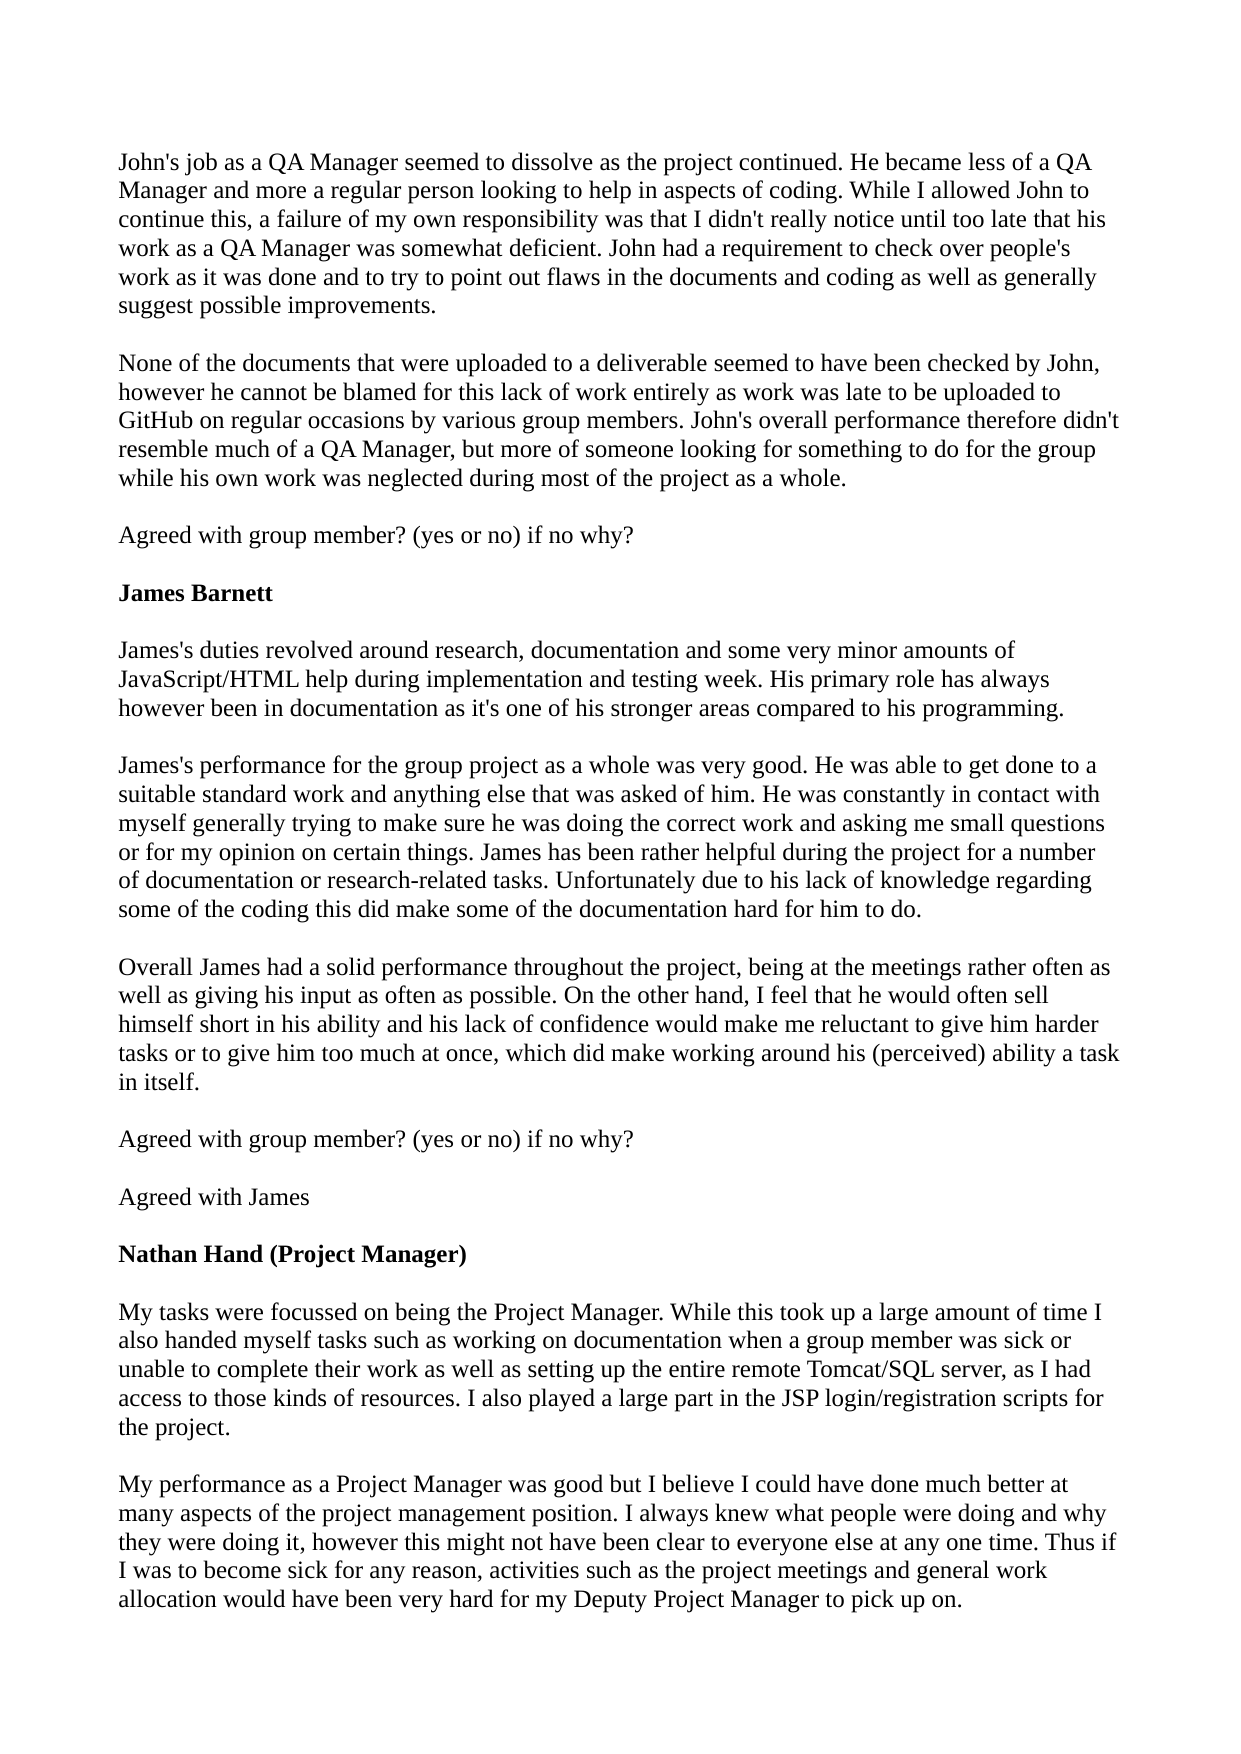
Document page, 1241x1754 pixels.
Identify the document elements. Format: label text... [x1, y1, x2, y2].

text John's job as a QA Manager seemed to dissolve as the project continued. He became less of a QA Manager and more a regular person looking to help in aspects of coding. While I allowed John to continue this, a failure of my own responsibility was that I didn't really notice until too late that his work as a QA Manager was somewhat deficient. John had a requirement to check over people's work as it was done and to try to point out flaws in the documents and coding as well as generally suggest possible improvements. [118, 147, 1122, 319]
text My tasks were focussed on being the Project Manager. While this took up a large amount of time I also handed myself tasks such as working on documentation when a group member was sick or unable to complete their work as well as setting up the entire remote Tomcat/SQL server, as I had access to those kinds of resources. I also played a large part in the JSP login/registration scripts for the project. [118, 1297, 1122, 1441]
text James Barnett [118, 578, 1122, 607]
text None of the documents that were uploaded to a deliverable seemed to have been checked by John, however he cannot be blamed for this lack of work entirely as work was late to be uploaded to GitHub on regular occasions by various group members. John's overall performance therefore didn't resemble much of a QA Manager, but more of someone looking for something to do for the group while his own work was neglected during most of the project as a whole. [118, 348, 1122, 492]
text James's performance for the group project as a whole was very good. He was able to get done to a suitable standard work and anything else that was asked of him. He was constantly in contact with myself generally trying to make sure he was doing the correct work and asking me small questions or for my opinion on certain things. James has been rather helpful during the project for a number of documentation or research-related tasks. Unfortunately due to his lack of knowledge regarding some of the coding this did make some of the documentation hard for him to do. [118, 751, 1122, 923]
text Agreed with group member? (yes or no) if no why? [118, 1124, 1122, 1153]
text Overall James had a solid performance throughout the project, being at the meetings rather often as well as giving his input as often as possible. On the other hand, I feel that he would often sell himself short in his ability and his lack of confidence would make me reluctant to give him harder tasks or to give him too much at once, which did make working around his (perceived) ability a task in itself. [118, 952, 1122, 1096]
text James's duties revolved around research, documentation and some very minor amounts of JavaScript/HTML help during implementation and testing week. His primary role has always however been in documentation as it's one of his stronger areas compared to his programming. [118, 636, 1122, 722]
text Nathan Hand (Project Manager) [118, 1239, 1122, 1268]
text Agreed with James [118, 1182, 1122, 1211]
text My performance as a Project Manager was good but I believe I could have done much better at many aspects of the project management position. I always knew what people were doing and why they were doing it, however this might not have been clear to everyone else at any one time. Thus if I was to become sick for any reason, activities such as the project meetings and general work allocation would have been very hard for my Deputy Project Manager to pick up on. [118, 1469, 1122, 1613]
text Agreed with group member? (yes or no) if no why? [118, 521, 1122, 549]
